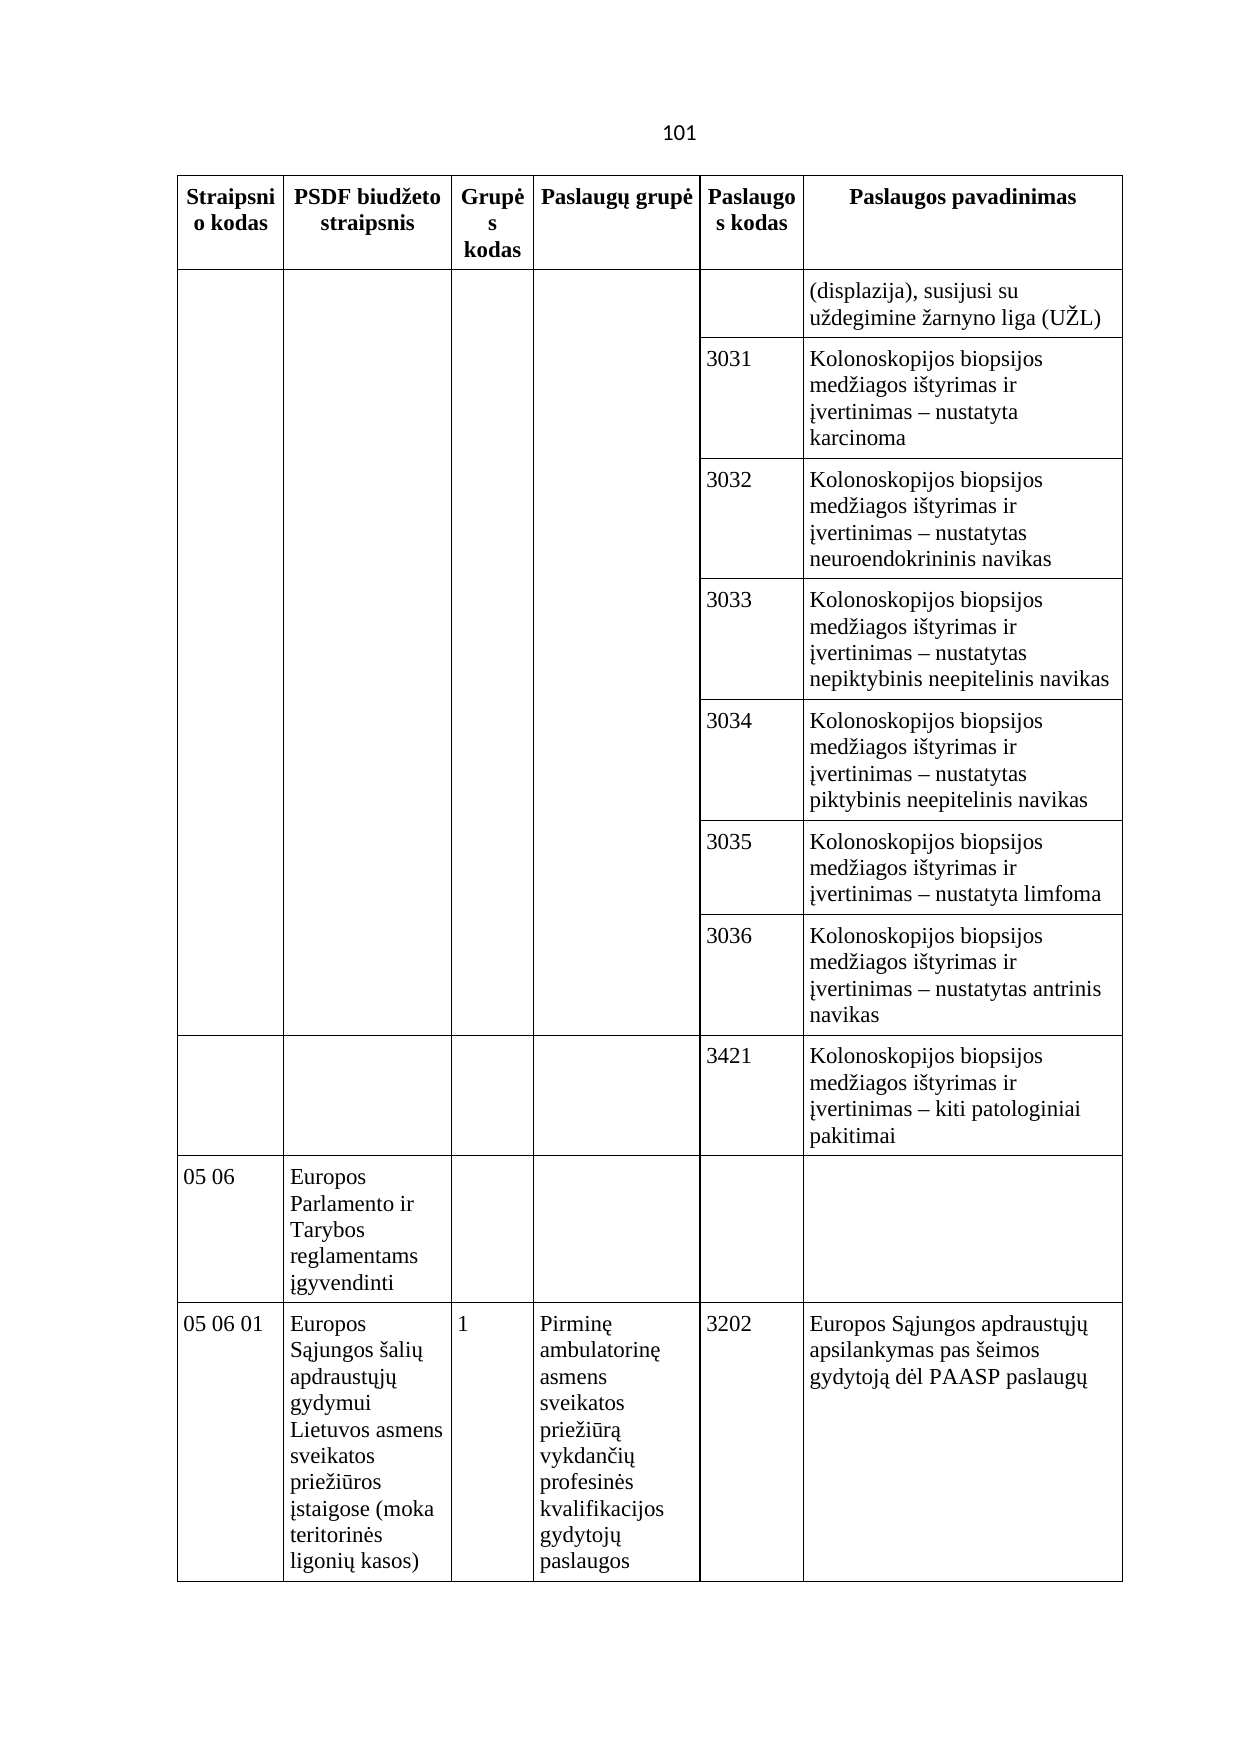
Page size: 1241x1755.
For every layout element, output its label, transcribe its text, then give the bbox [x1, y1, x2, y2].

table_header PSDF biudžeto straipsnis [284, 176, 451, 269]
table_cell [284, 270, 451, 337]
table_cell 3421 [701, 1036, 803, 1155]
table_cell [178, 458, 283, 578]
table_cell (displazija), susijusi su uždegimine žarnyno liga (UŽL) [804, 270, 1122, 337]
table_cell [534, 578, 699, 699]
table_cell Kolonoskopijos biopsijos medžiagos ištyrimas ir įvertinimas – nustatytas antrinis navikas [804, 915, 1122, 1034]
table_cell [284, 699, 451, 819]
table_cell Kolonoskopijos biopsijos medžiagos ištyrimas ir įvertinimas – nustatyta karcinoma [804, 338, 1122, 458]
table_cell 3036 [701, 915, 803, 1034]
table_cell 05 06 [178, 1156, 283, 1302]
table_cell [178, 699, 283, 819]
table_cell [534, 820, 699, 914]
table_cell [284, 578, 451, 699]
table_cell 3035 [701, 821, 803, 914]
table_header Paslaugų grupė [534, 176, 699, 269]
table_cell 3202 [701, 1303, 803, 1581]
table_cell Kolonoskopijos biopsijos medžiagos ištyrimas ir įvertinimas – nustatytas nepiktybinis neepitelinis navikas [804, 579, 1122, 699]
table_cell [534, 1156, 699, 1302]
table_cell [452, 337, 533, 458]
table_cell 3031 [701, 338, 803, 458]
table_cell [178, 1036, 283, 1155]
table_cell [804, 1156, 1122, 1302]
table_cell [284, 1036, 451, 1155]
table_cell [452, 820, 533, 914]
table_header Straipsnio kodas [178, 176, 283, 269]
table_cell [452, 699, 533, 819]
table_cell Europos Parlamento ir Tarybos reglamentams įgyvendinti [284, 1156, 451, 1302]
table_cell [452, 578, 533, 699]
table_cell 1 [452, 1303, 533, 1581]
table_cell [534, 1036, 699, 1155]
table_cell [284, 337, 451, 458]
table_header Grupės kodas [452, 176, 533, 269]
table_cell [452, 1036, 533, 1155]
table_cell [284, 820, 451, 914]
table_header Paslaugos pavadinimas [804, 176, 1122, 269]
table_header Paslaugos kodas [701, 176, 803, 269]
table_cell [534, 699, 699, 819]
table_cell 3032 [701, 459, 803, 578]
table_cell [452, 914, 533, 1034]
table_cell Pirminę ambulatorinę asmens sveikatos priežiūrą vykdančių profesinės kvalifikacijos gydytojų paslaugos [534, 1303, 699, 1581]
table_cell 05 06 01 [178, 1303, 283, 1581]
table_cell 3033 [701, 579, 803, 699]
table_cell [178, 578, 283, 699]
table_cell Europos Sąjungos šalių apdraustųjų gydymui Lietuvos asmens sveikatos priežiūros įstaigose (moka teritorinės ligonių kasos) [284, 1303, 451, 1581]
table_cell [178, 270, 283, 337]
table_cell [178, 914, 283, 1034]
table_cell [452, 1156, 533, 1302]
table_cell [284, 914, 451, 1034]
table_cell [534, 270, 699, 337]
table_cell [452, 270, 533, 337]
table_cell [452, 458, 533, 578]
table_cell [284, 458, 451, 578]
table_cell Europos Sąjungos apdraustųjų apsilankymas pas šeimos gydytoją dėl PAASP paslaugų [804, 1303, 1122, 1581]
table_cell [178, 337, 283, 458]
table_cell [701, 270, 803, 337]
table_cell 3034 [701, 700, 803, 819]
table_cell Kolonoskopijos biopsijos medžiagos ištyrimas ir įvertinimas – nustatyta limfoma [804, 821, 1122, 914]
table_cell [534, 914, 699, 1034]
table_cell Kolonoskopijos biopsijos medžiagos ištyrimas ir įvertinimas – kiti patologiniai pakitimai [804, 1036, 1122, 1155]
table_cell Kolonoskopijos biopsijos medžiagos ištyrimas ir įvertinimas – nustatytas neuroendokrininis navikas [804, 459, 1122, 578]
table_cell [534, 458, 699, 578]
table_cell [701, 1156, 803, 1302]
table_cell Kolonoskopijos biopsijos medžiagos ištyrimas ir įvertinimas – nustatytas piktybinis neepitelinis navikas [804, 700, 1122, 819]
table_cell [178, 820, 283, 914]
table_cell [534, 337, 699, 458]
